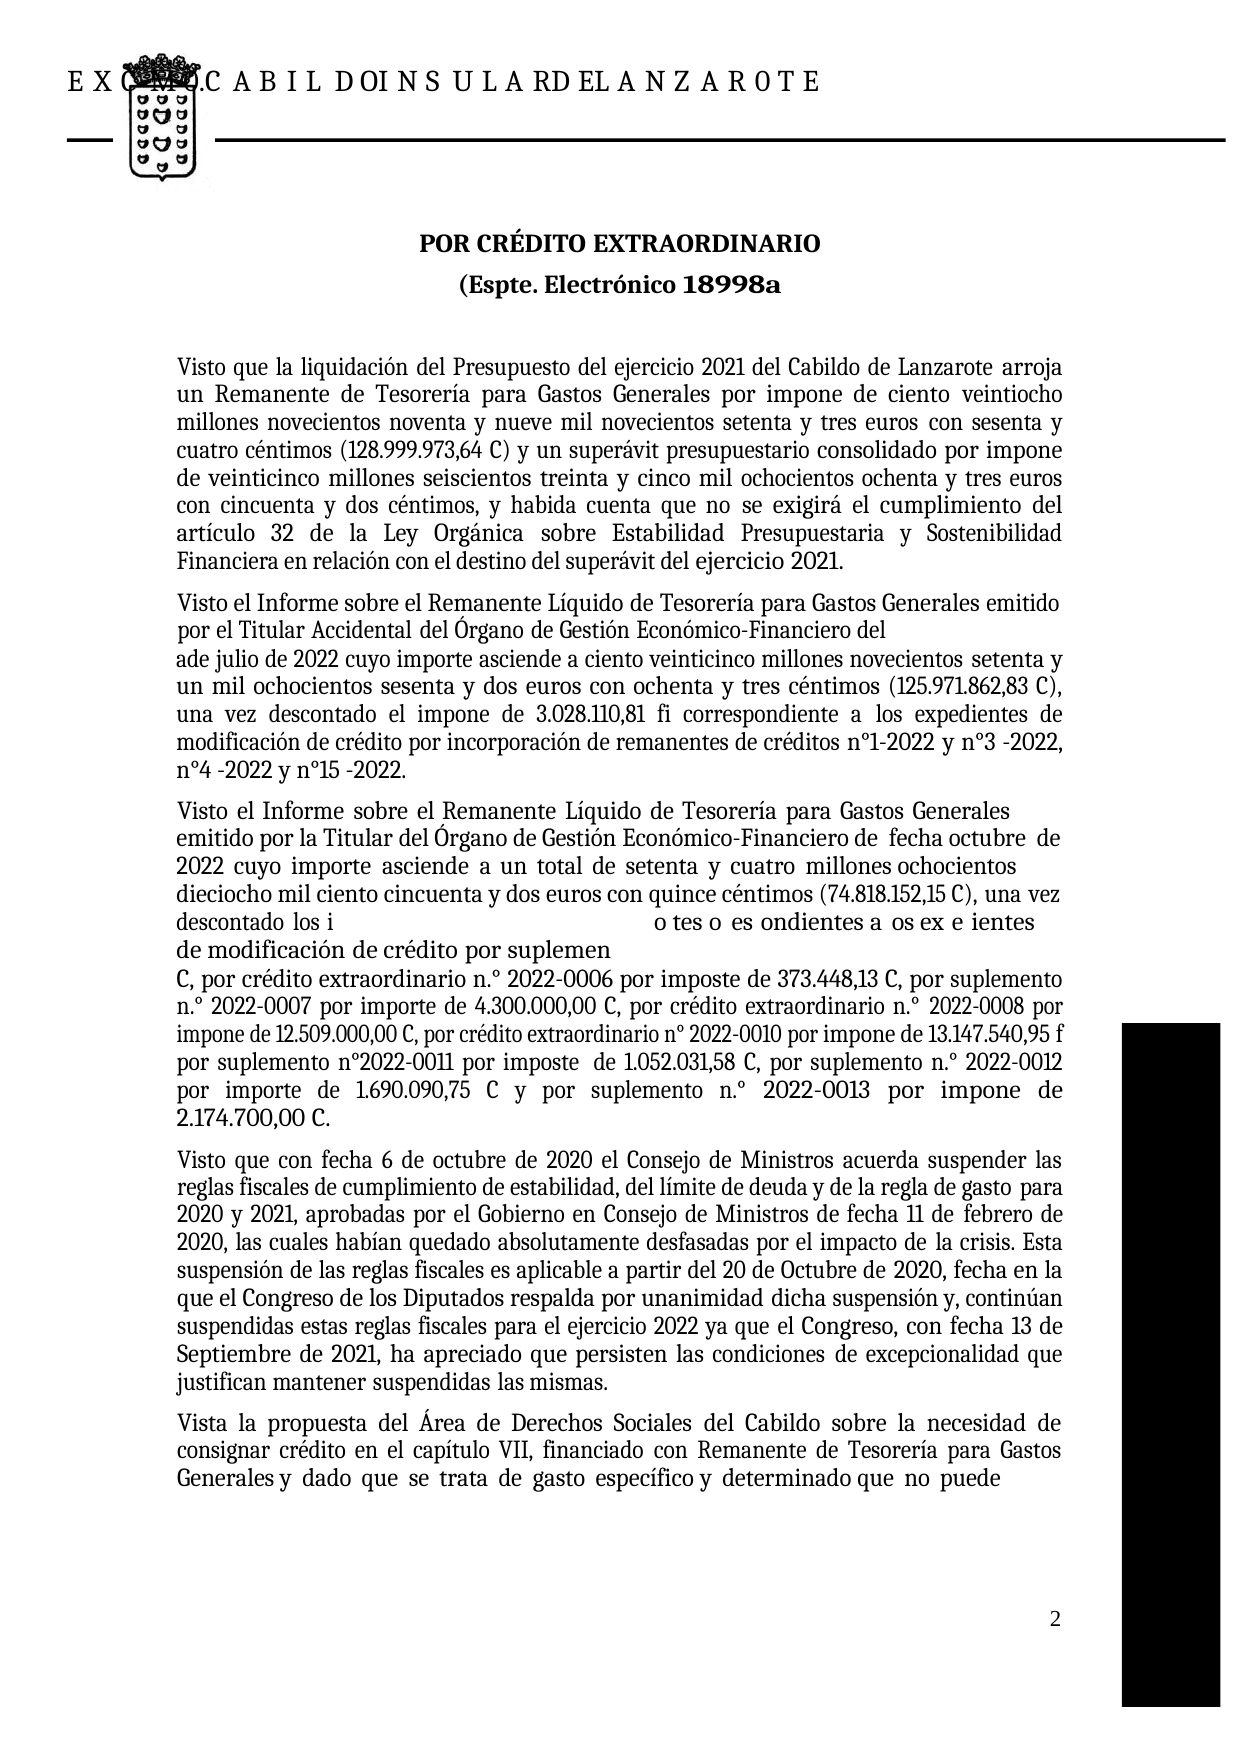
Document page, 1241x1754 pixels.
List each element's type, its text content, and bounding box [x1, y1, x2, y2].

text POR CRÉDITO EXTRAORDINARIO [224, 229, 1015, 259]
text ade julio de 2022 cuyo importe asciende a ciento veinticinco millones novecientos setenta y un mil ochocientos sesenta y dos euros con ochenta y tres céntimos (125.971.862,83 C), una vez descontado el impone de 3.028.110,81 fi correspondiente a los expedientes de modificación de crédito por incorporación de remanentes de créditos n°1-2022 y n°3 -2022, n°4 -2022 y n°15 -2022. [176, 645, 1063, 785]
text Visto que la liquidación del Presupuesto del ejercicio 2021 del Cabildo de Lanzarote arroja un Remanente de Tesorería para Gastos Generales por impone de ciento veintiocho millones novecientos noventa y nueve mil novecientos setenta y tres euros con sesenta y cuatro céntimos (128.999.973,64 C) y un superávit presupuestario consolidado por impone de veinticinco millones seiscientos treinta y cinco mil ochocientos ochenta y tres euros con cincuenta y dos céntimos, y habida cuenta que no se exigirá el cumplimiento del artículo 32 de la Ley Orgánica sobre Estabilidad Presupuestaria y Sostenibilidad Financiera en relación con el destino del superávit del ejercicio 2021. [176, 353, 1063, 576]
subtitle (Espte. Electrónico 18998a [224, 270, 1015, 300]
text Vista la propuesta del Área de Derechos Sociales del Cabildo sobre la necesidad de consignar crédito en el capítulo VII, financiado con Remanente de Tesorería para Gastos Generales y dado que se trata de gasto específico y determinado que no puede [177, 1410, 1062, 1493]
text Visto que con fecha 6 de octubre de 2020 el Consejo de Ministros acuerda suspender las reglas fiscales de cumplimiento de estabilidad, del límite de deuda y de la regla de gasto para 2020 y 2021, aprobadas por el Gobierno en Consejo de Ministros de fecha 11 de febrero de 2020, las cuales habían quedado absolutamente desfasadas por el impacto de la crisis. Esta suspensión de las reglas fiscales es aplicable a partir del 20 de Octubre de 2020, fecha en la que el Congreso de los Diputados respalda por unanimidad dicha suspensión y, continúan suspendidas estas reglas fiscales para el ejercicio 2022 ya que el Congreso, con fecha 13 de Septiembre de 2021, ha apreciado que persisten las condiciones de excepcionalidad que justifican mantener suspendidas las mismas. [177, 1146, 1063, 1397]
text Visto el Informe sobre el Remanente Líquido de Tesorería para Gastos Generales emitido por la Titular del Órgano de Gestión Económico-Financiero de fecha octubre de 2022 cuyo importe asciende a un total de setenta y cuatro millones ochocientos dieciocho mil ciento cincuenta y dos euros con quince céntimos (74.818.152,15 C), una vez descontado los i o tes o es ondientes a os ex e ientes de modificación de crédito por suplemen [176, 797, 1062, 965]
text Visto el Informe sobre el Remanente Líquido de Tesorería para Gastos Generales emitido por el Titular Accidental del Órgano de Gestión Económico-Financiero del [177, 590, 1059, 645]
picture [113, 37, 215, 192]
picture [209, 72, 215, 89]
text C, por crédito extraordinario n.° 2022-0006 por imposte de 373.448,13 C, por suplemento n.° 2022-0007 por importe de 4.300.000,00 C, por crédito extraordinario n.° 2022-0008 por impone de 12.509.000,00 C, por crédito extraordinario n° 2022-0010 por impone de 13.147.540,95 f por suplemento n°2022-0011 por imposte de 1.052.031,58 C, por suplemento n.° 2022-0012 por importe de 1.690.090,75 C y por suplemento n.° 2022-0013 por impone de 2.174.700,00 C. [176, 965, 1063, 1132]
